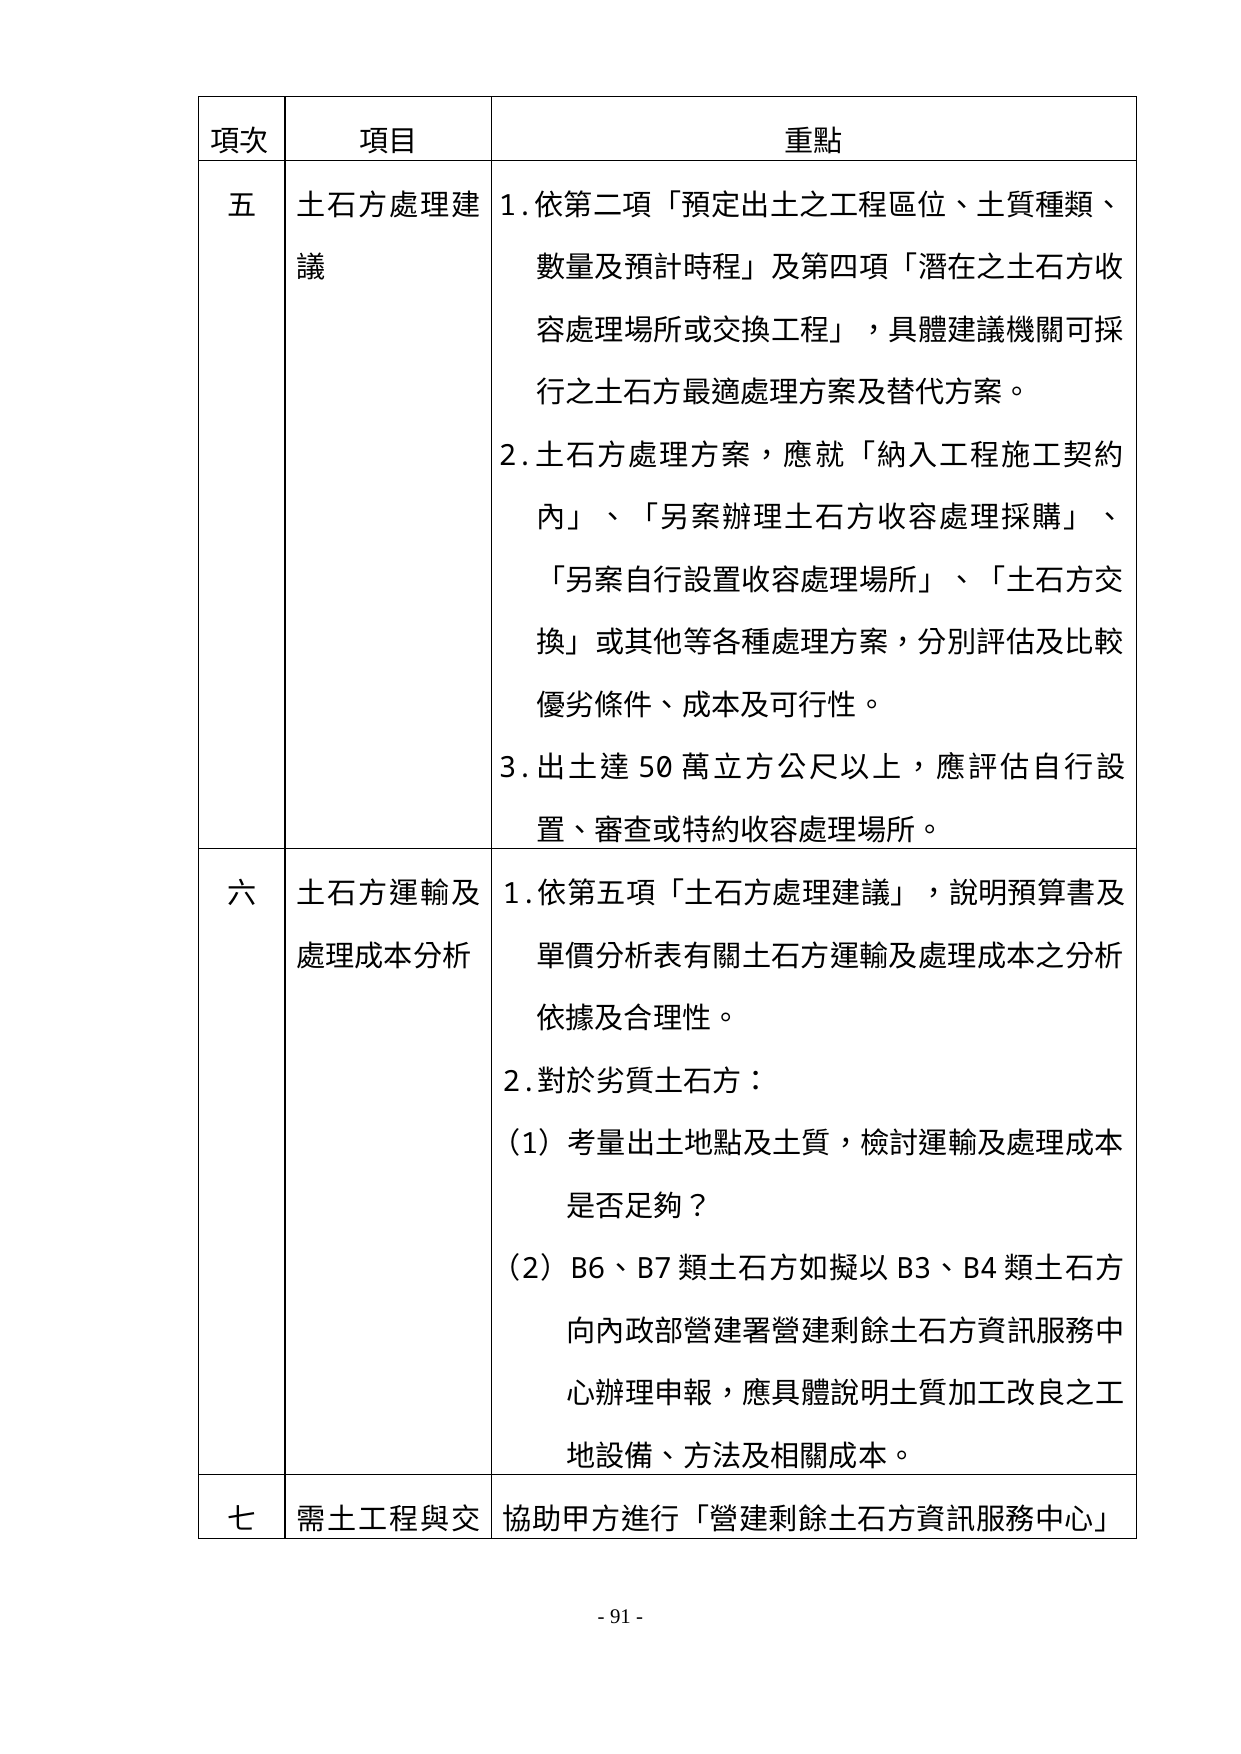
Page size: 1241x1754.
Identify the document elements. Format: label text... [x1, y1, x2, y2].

table_cell 協助甲方進行「營建剩餘土石方資訊服務中心」 [492, 1475, 1136, 1538]
table_header 重點 [492, 97, 1136, 160]
table_cell 土石方處理建議 [286, 161, 491, 848]
table_cell 七 [199, 1475, 284, 1538]
table_cell 1.依第五項「土石方處理建議」，說明預算書及單價分析表有關土石方運輸及處理成本之分析依據及合理性。 2.對於劣質土石方： （1）考量出土地點及土質，檢討運輸及處理成本是否足夠？ （2）B6、B7類土石方如擬以B3、B4類土石方向內政部營建署營建剩餘土石方資訊服務中心辦理申報，應具體說明土質加工改良之工地設備、方法及相關成本。 [492, 849, 1136, 1474]
table_cell 五 [199, 161, 284, 848]
table_cell 六 [199, 849, 284, 1474]
table_header 項次 [199, 97, 284, 160]
table_cell 土石方運輸及處理成本分析 [286, 849, 491, 1474]
table_header 項目 [286, 97, 491, 160]
table_cell 需土工程與交 [286, 1475, 491, 1538]
table_cell 1.依第二項「預定出土之工程區位、土質種類、數量及預計時程」及第四項「潛在之土石方收容處理場所或交換工程」，具體建議機關可採行之土石方最適處理方案及替代方案。 2.土石方處理方案，應就「納入工程施工契約內」、「另案辦理土石方收容處理採購」、「另案自行設置收容處理場所」、「土石方交換」或其他等各種處理方案，分別評估及比較優劣條件、成本及可行性。 3.出土達50萬立方公尺以上，應評估自行設置、審查或特約收容處理場所。 [492, 161, 1136, 848]
